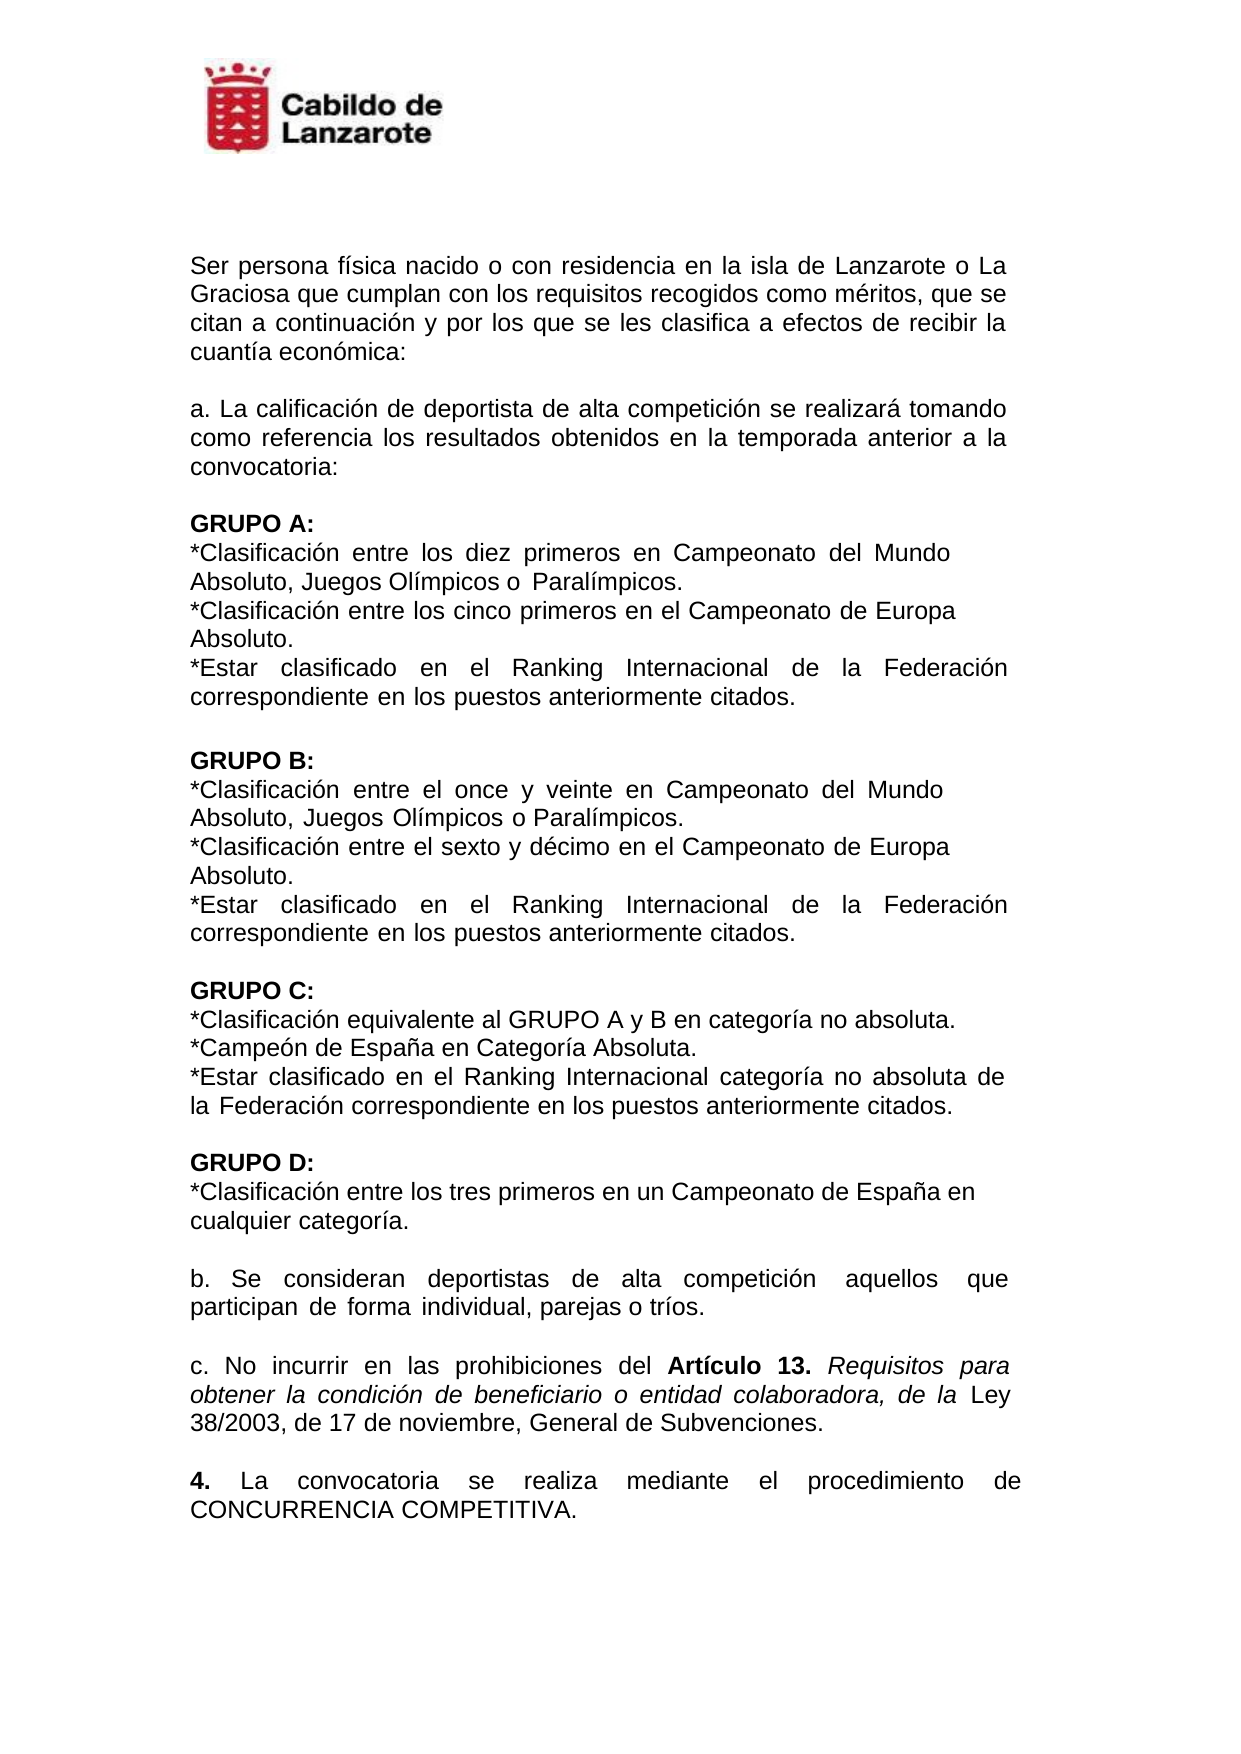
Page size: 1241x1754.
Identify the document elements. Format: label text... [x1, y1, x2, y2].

list La convocatoria se realiza mediante el procedimiento de CONCURRENCIA COMPETITIVA. [190, 1466, 1022, 1523]
picture [203, 58, 444, 154]
list No incurrir en las prohibiciones del Artículo 13. Requisitos para obtener la condición de beneficiario o entidad colaboradora, de la Ley 38/2003, de 17 de noviembre, General de Subvenciones. [190, 1351, 1011, 1437]
list La calificación de deportista de alta competición se realizará tomando como referencia los resultados obtenidos en la temporada anterior a la convocatoria: [190, 394, 1008, 481]
text *Campeón de España en Categoría Absoluta. [190, 1033, 1103, 1062]
text *Clasificación entre el sexto y décimo en el Campeonato de Europa Absoluto. [190, 832, 1022, 889]
text *Estar clasificado en el Ranking Internacional de la Federación correspondiente en los puestos anteriormente citados. [190, 653, 1010, 711]
list Se consideran deportistas de alta competición aquellos que participan de forma individual, parejas o tríos. [190, 1264, 1009, 1321]
subtitle GRUPO D: [190, 1148, 1103, 1177]
text *Estar clasificado en el Ranking Internacional categoría no absoluta de la Federación correspondiente en los puestos anteriormente citados. [190, 1062, 1022, 1119]
subtitle GRUPO B: [190, 746, 1103, 774]
text *Clasificación entre los cinco primeros en el Campeonato de Europa Absoluto. [190, 596, 1022, 653]
text *Clasificación entre los diez primeros en Campeonato del Mundo Absoluto, Juegos Olímpicos o Paralímpicos. [190, 538, 1022, 596]
text *Clasificación entre los tres primeros en un Campeonato de España en cualquier categoría. [190, 1177, 979, 1234]
subtitle GRUPO C: [190, 976, 1103, 1004]
subtitle GRUPO A: [190, 509, 1103, 538]
text *Estar clasificado en el Ranking Internacional de la Federación correspondiente en los puestos anteriormente citados. [190, 889, 1010, 947]
text Ser persona física nacido o con residencia en la isla de Lanzarote o La Graciosa que cumplan con los requisitos recogidos como méritos, que se citan a continuación y por los que se les clasifica a efectos de recibir la cuantía económica: [190, 251, 1008, 366]
text *Clasificación equivalente al GRUPO A y B en categoría no absoluta. [190, 1004, 1103, 1033]
text *Clasificación entre el once y veinte en Campeonato del Mundo Absoluto, Juegos Olímpicos o Paralímpicos. [190, 774, 1022, 832]
